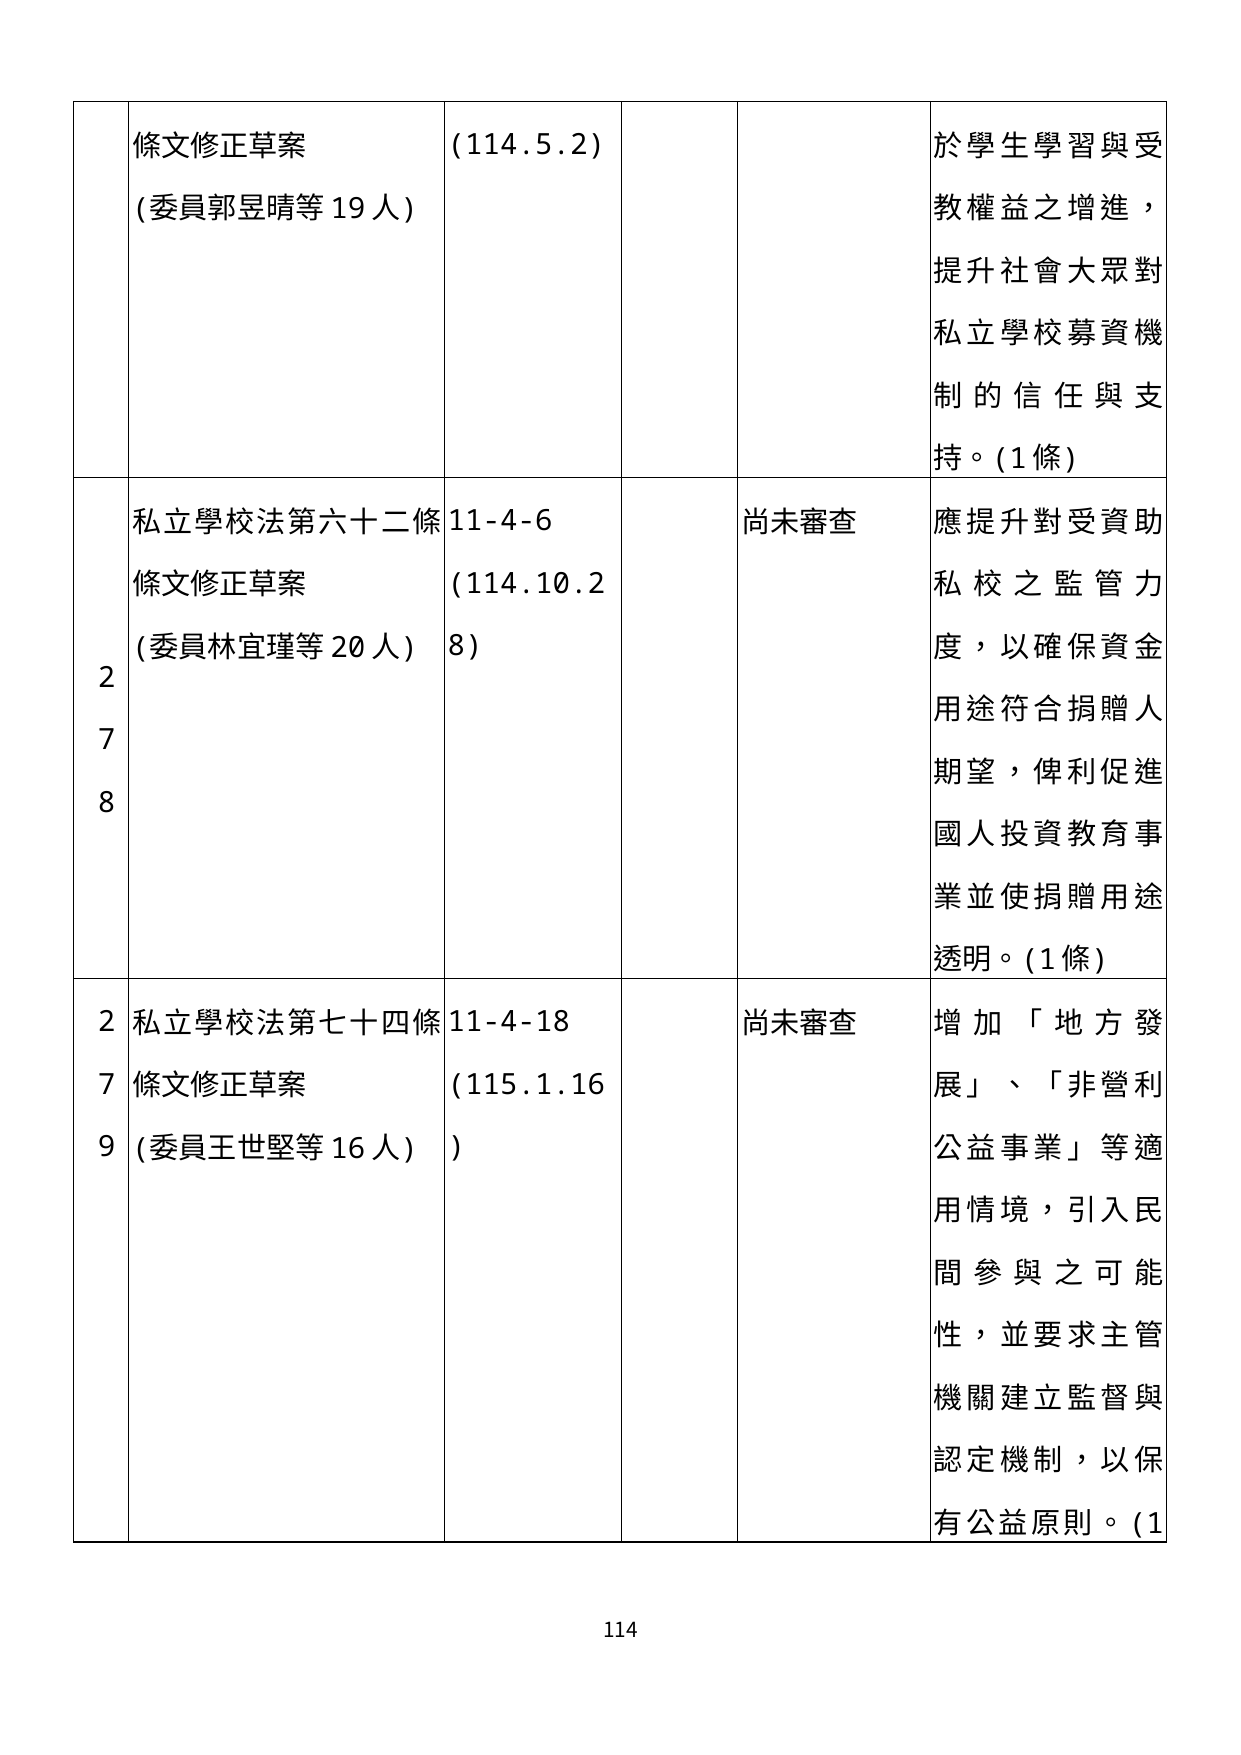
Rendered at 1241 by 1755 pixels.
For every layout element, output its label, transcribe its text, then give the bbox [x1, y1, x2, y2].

table_cell [74, 979, 128, 1541]
table_cell 11-4-18 (115.1.16) [445, 979, 621, 1541]
table_cell 增加「地方發展」、「非營利公益事業」等適用情境，引入民間參與之可能性，並要求主管機關建立監督與認定機制，以保有公益原則。(1 [931, 979, 1166, 1541]
table_cell 於學生學習與受教權益之增進，提升社會大眾對私立學校募資機制的信任與支持。(1條) [931, 102, 1166, 477]
table_cell 條文修正草案 (委員郭昱晴等19人) [129, 102, 444, 477]
table_cell [622, 478, 737, 978]
table_cell 私立學校法第七十四條條文修正草案 (委員王世堅等16人) [129, 979, 444, 1541]
table_cell [622, 979, 737, 1541]
table_cell [738, 102, 930, 477]
table_cell (114.5.2) [445, 102, 621, 477]
table_cell 11-4-6 (114.10.28) [445, 478, 621, 978]
table_cell 私立學校法第六十二條條文修正草案 (委員林宜瑾等20人) [129, 478, 444, 978]
table_cell [622, 102, 737, 477]
table_cell [74, 102, 128, 477]
table_cell 應提升對受資助私校之監管力度，以確保資金用途符合捐贈人期望，俾利促進國人投資教育事業並使捐贈用途透明。(1條) [931, 478, 1166, 978]
table_cell 尚未審查 [738, 478, 930, 978]
table_cell 尚未審查 [738, 979, 930, 1541]
table_cell [74, 478, 128, 978]
